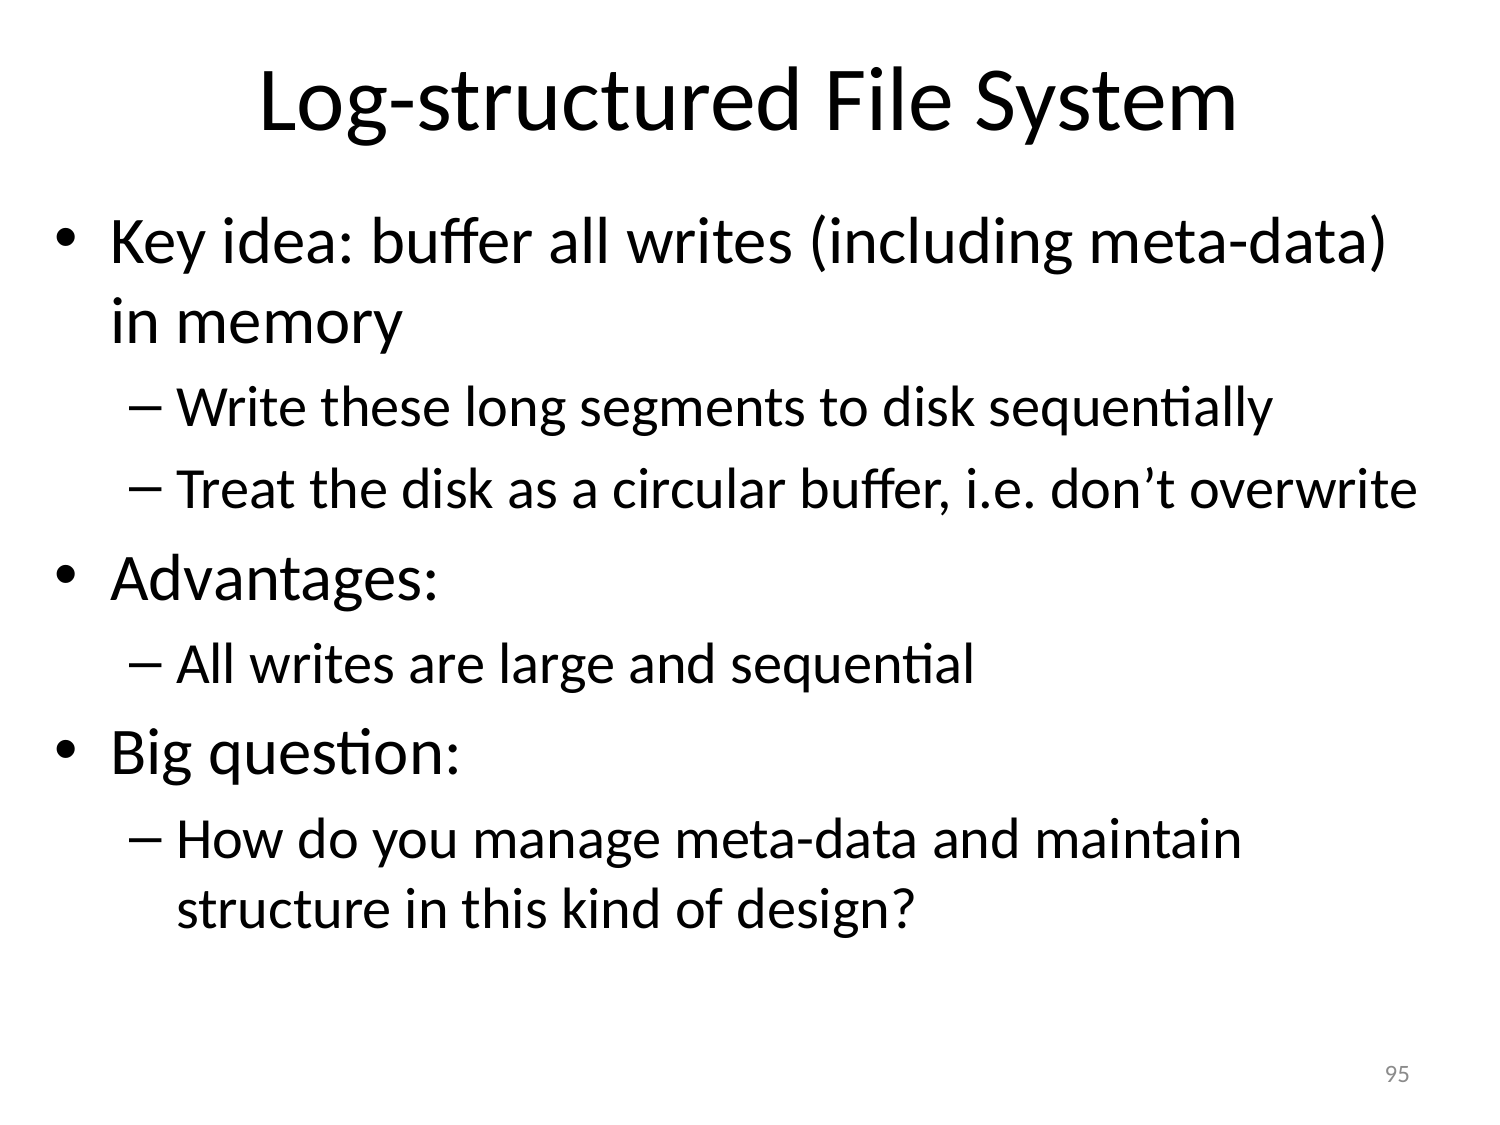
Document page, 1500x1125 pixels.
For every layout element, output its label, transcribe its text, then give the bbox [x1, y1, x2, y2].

slide_number [1074, 1042, 1425, 1103]
list Key idea: buffer all writes (including meta-data) in memory Write these long segments to disk sequentially Treat the disk as a circular buffer, i.e. don’t overwrite Advantages: All writes are large and sequential Big question: How do you manage meta-data and maintain structure in this kind of design? [39, 189, 1463, 1038]
title Log-structured File System [75, 0, 1425, 188]
